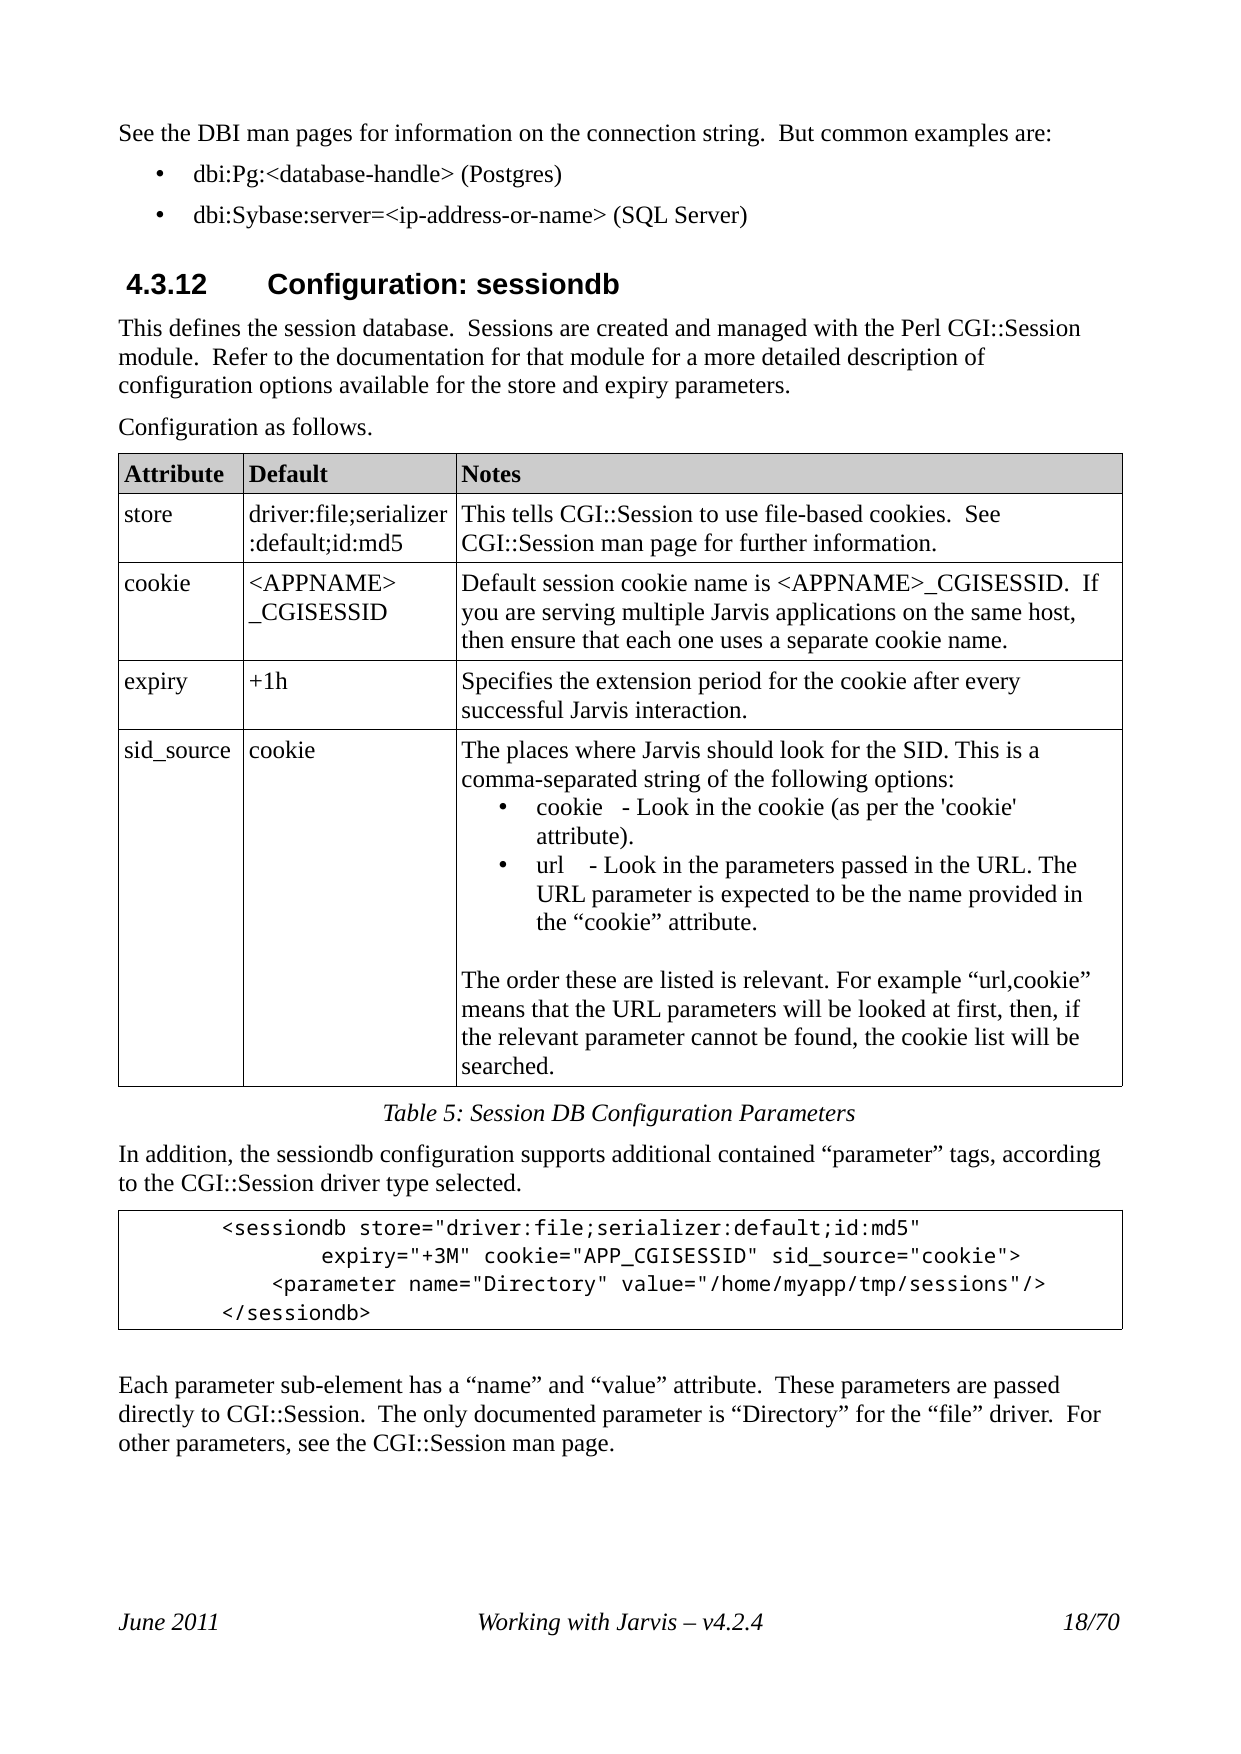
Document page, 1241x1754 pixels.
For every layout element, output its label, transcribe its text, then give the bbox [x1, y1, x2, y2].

table_header Notes [457, 454, 1122, 493]
table_cell cookie [244, 730, 456, 1086]
text </sessiondb> [119, 1295, 1122, 1329]
table_cell +1h [244, 661, 456, 729]
table_cell Default session cookie name is <APPNAME>_CGISESSID. If you are serving multiple Jarvis applications on the same host, then ensure that each one uses a separate cookie name. [457, 563, 1122, 660]
table_header Attribute [119, 454, 243, 493]
list dbi:Pg:<database-handle> (Postgres) [156, 159, 1122, 188]
text Each parameter sub-element has a “name” and “value” attribute. These parameters are passed directly to CGI::Session. The only documented parameter is “Directory” for the “file” driver. For other parameters, see the CGI::Session man page. [118, 1371, 1122, 1457]
text This defines the session database. Sessions are created and managed with the Perl CGI::Session module. Refer to the documentation for that module for a more detailed description of configuration options available for the store and expiry parameters. [118, 313, 1122, 399]
subtitle Configuration: sessiondb [118, 267, 1122, 300]
table_cell cookie [119, 563, 243, 660]
table_cell driver:file;serializer :default;id:md5 [244, 494, 456, 562]
table_cell <APPNAME> _CGISESSID [244, 563, 456, 660]
table_header Default [244, 454, 456, 493]
text <parameter name="Directory" value="/home/myapp/tmp/sessions"/> [119, 1266, 1122, 1295]
table_cell Specifies the extension period for the cookie after every successful Jarvis interaction. [457, 661, 1122, 729]
table_cell This tells CGI::Session to use file-based cookies. See CGI::Session man page for further information. [457, 494, 1122, 562]
table_cell expiry [119, 661, 243, 729]
text See the DBI man pages for information on the connection string. But common examples are: [118, 118, 1122, 147]
text expiry="+3M" cookie="APP_CGISESSID" sid_source="cookie"> [119, 1238, 1122, 1266]
table_cell sid_source [119, 730, 243, 1086]
table_cell store [119, 494, 243, 562]
text Table 5: Session DB Configuration Parameters [118, 1098, 1122, 1127]
list dbi:Sybase:server=<ip-address-or-name> (SQL Server) [156, 201, 1122, 229]
text Configuration as follows. [118, 412, 1122, 440]
table_cell The places where Jarvis should look for the SID. This is a comma-separated string of the following options: cookie - Look in the cookie (as per the 'cookie' attribute). url - Look in the parameters passed in the URL. The URL parameter is expected to be the name provided in the “cookie” attribute. The order these are listed is relevant. For example “url,cookie” means that the URL parameters will be looked at first, then, if the relevant parameter cannot be found, the cookie list will be searched. [457, 730, 1122, 1086]
text In addition, the sessiondb configuration supports additional contained “parameter” tags, according to the CGI::Session driver type selected. [118, 1139, 1122, 1197]
text <sessiondb store="driver:file;serializer:default;id:md5" [119, 1211, 1122, 1238]
